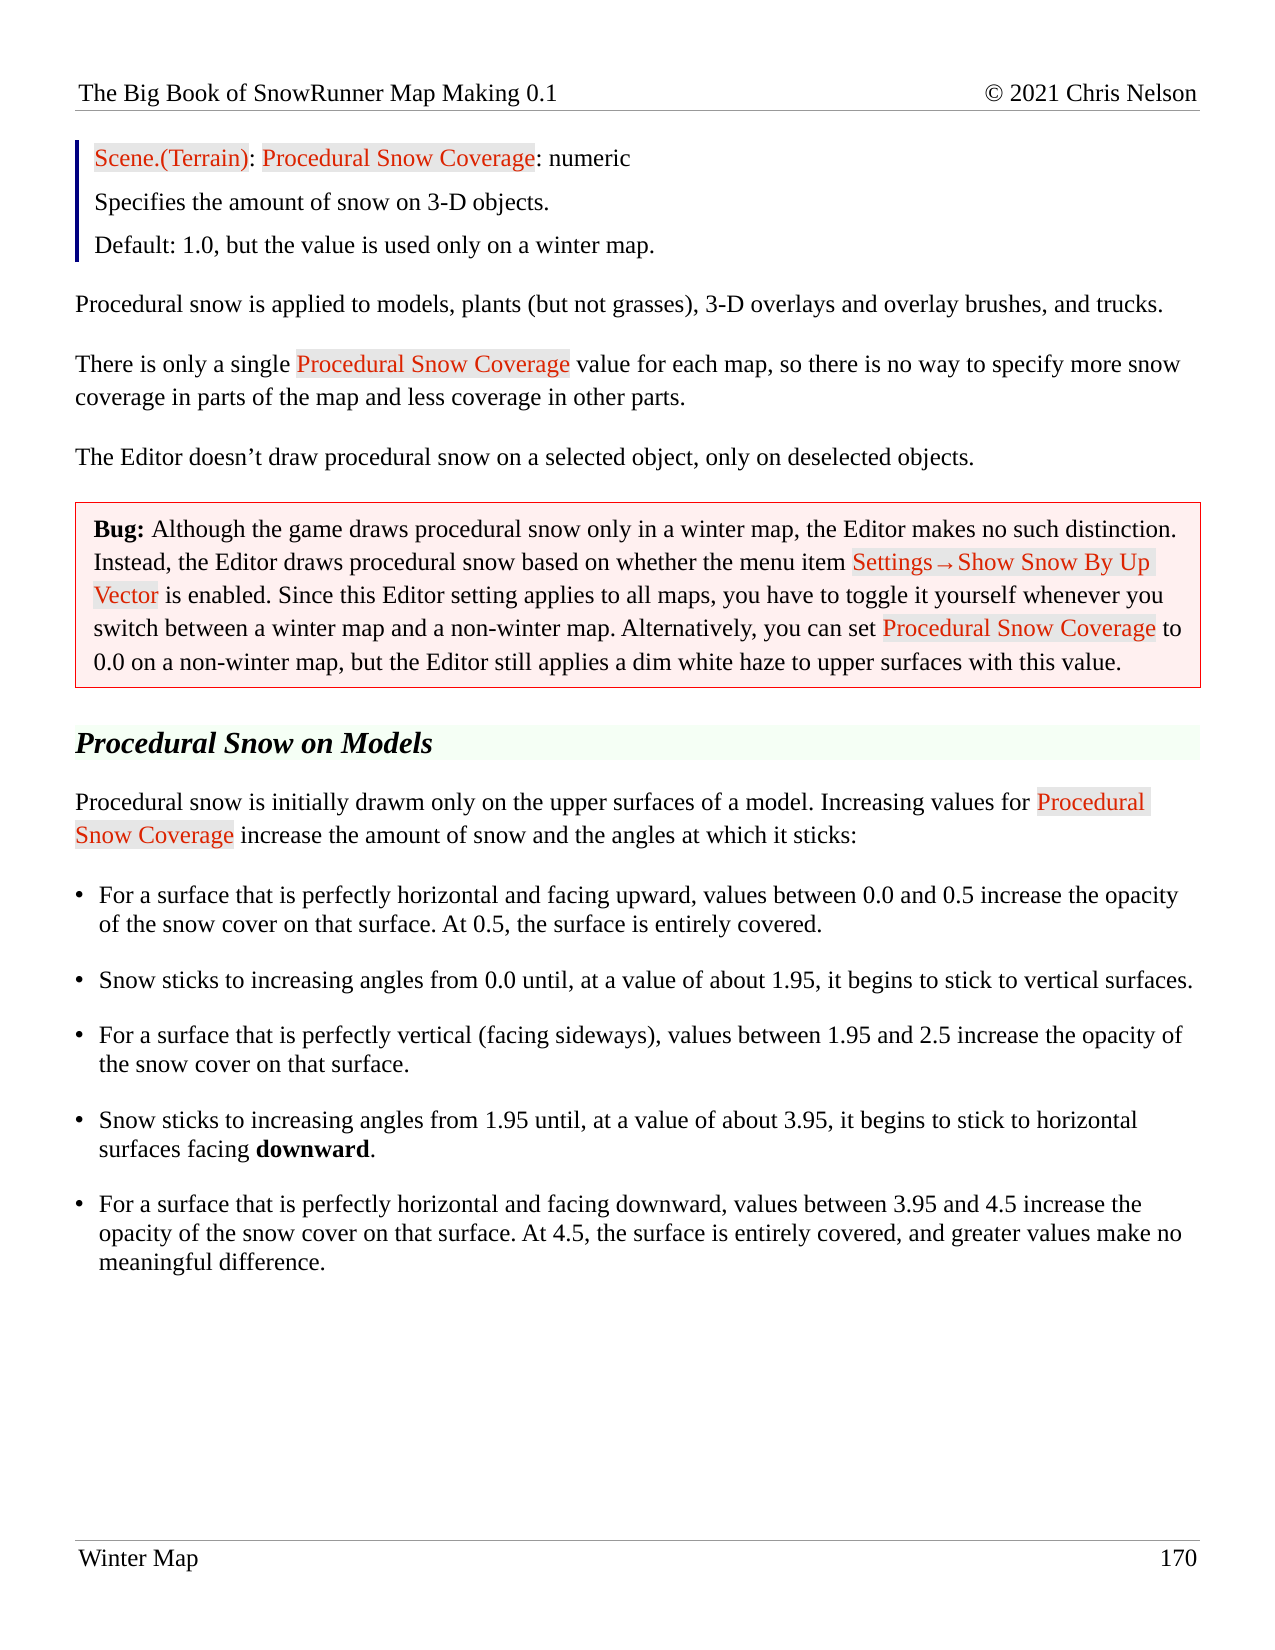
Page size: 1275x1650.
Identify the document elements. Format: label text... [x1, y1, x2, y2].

list Snow sticks to increasing angles from 1.95 until, at a value of about 3.95, it begins to stick to horizontal surfaces facing downward. [75, 1105, 1200, 1162]
text Default: 1.0, but the value is used only on a winter map. [79, 227, 1200, 262]
text Specifies the amount of snow on 3‑D objects. [79, 184, 1200, 215]
list Snow sticks to increasing angles from 0.0 until, at a value of about 1.95, it begins to stick to vertical surfaces. [75, 965, 1200, 993]
text The Editor doesn’t draw procedural snow on a selected object, only on deselected objects. [75, 442, 1200, 471]
list For a surface that is perfectly horizontal and facing downward, values between 3.95 and 4.5 increase the opacity of the snow cover on that surface. At 4.5, the surface is entirely covered, and greater values make no meaningful difference. [75, 1189, 1200, 1276]
text Procedural snow is initially drawm only on the upper surfaces of a model. Increasing values for Procedural Snow Coverage increase the amount of snow and the angles at which it sticks: [75, 787, 1200, 849]
subtitle Procedural Snow on Models [75, 725, 1200, 760]
list For a surface that is perfectly horizontal and facing upward, values between 0.0 and 0.5 increase the opacity of the snow cover on that surface. At 0.5, the surface is entirely covered. [75, 880, 1200, 938]
text Scene.(Terrain): Procedural Snow Coverage: numeric [79, 140, 1200, 172]
list For a surface that is perfectly vertical (facing sideways), values between 1.95 and 2.5 increase the opacity of the snow cover on that surface. [75, 1020, 1200, 1078]
list Although the game draws procedural snow only in a winter map, the Editor makes no such distinction. Instead, the Editor draws procedural snow based on whether the menu item Settings→Show Snow By Up Vector is enabled. Since this Editor setting applies to all maps, you have to toggle it yourself whenever you switch between a winter map and a non-winter map. Alternatively, you can set Procedural Snow Coverage to 0.0 on a non-winter map, but the Editor still applies a dim white haze to upper surfaces with this value. [76, 503, 1200, 687]
text There is only a single Procedural Snow Coverage value for each map, so there is no way to specify more snow coverage in parts of the map and less coverage in other parts. [75, 349, 1200, 411]
text Procedural snow is applied to models, plants (but not grasses), 3‑D overlays and overlay brushes, and trucks. [75, 289, 1200, 318]
